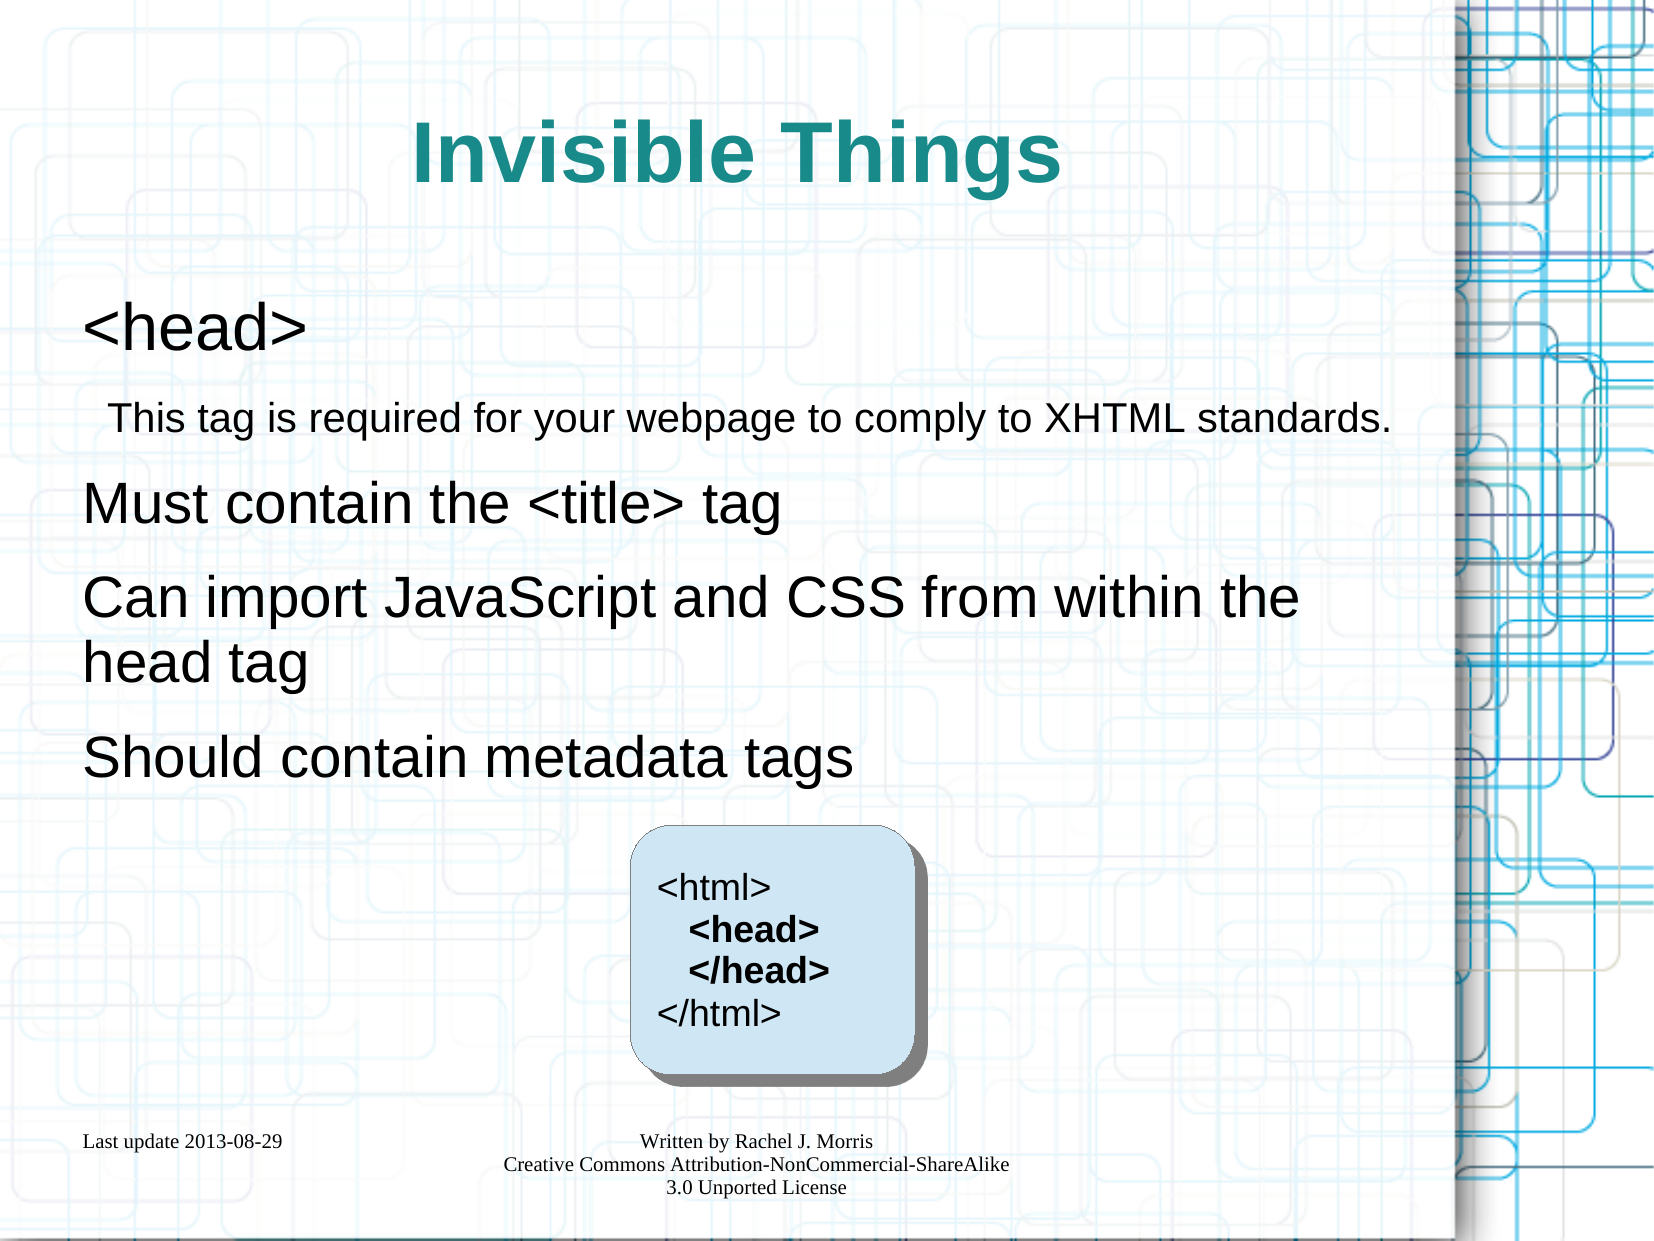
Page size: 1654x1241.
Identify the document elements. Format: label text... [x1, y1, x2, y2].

title Invisible Things [59, 49, 1418, 257]
list <head> This tag is required for your webpage to comply to XHTML standards. Must contain the <title> tag Can import JavaScript and CSS from within the head tag Should contain metadata tags [82, 290, 1418, 790]
picture [0, 0, 1654, 1241]
text_box <html> <head> </head> </html> [630, 825, 916, 1075]
